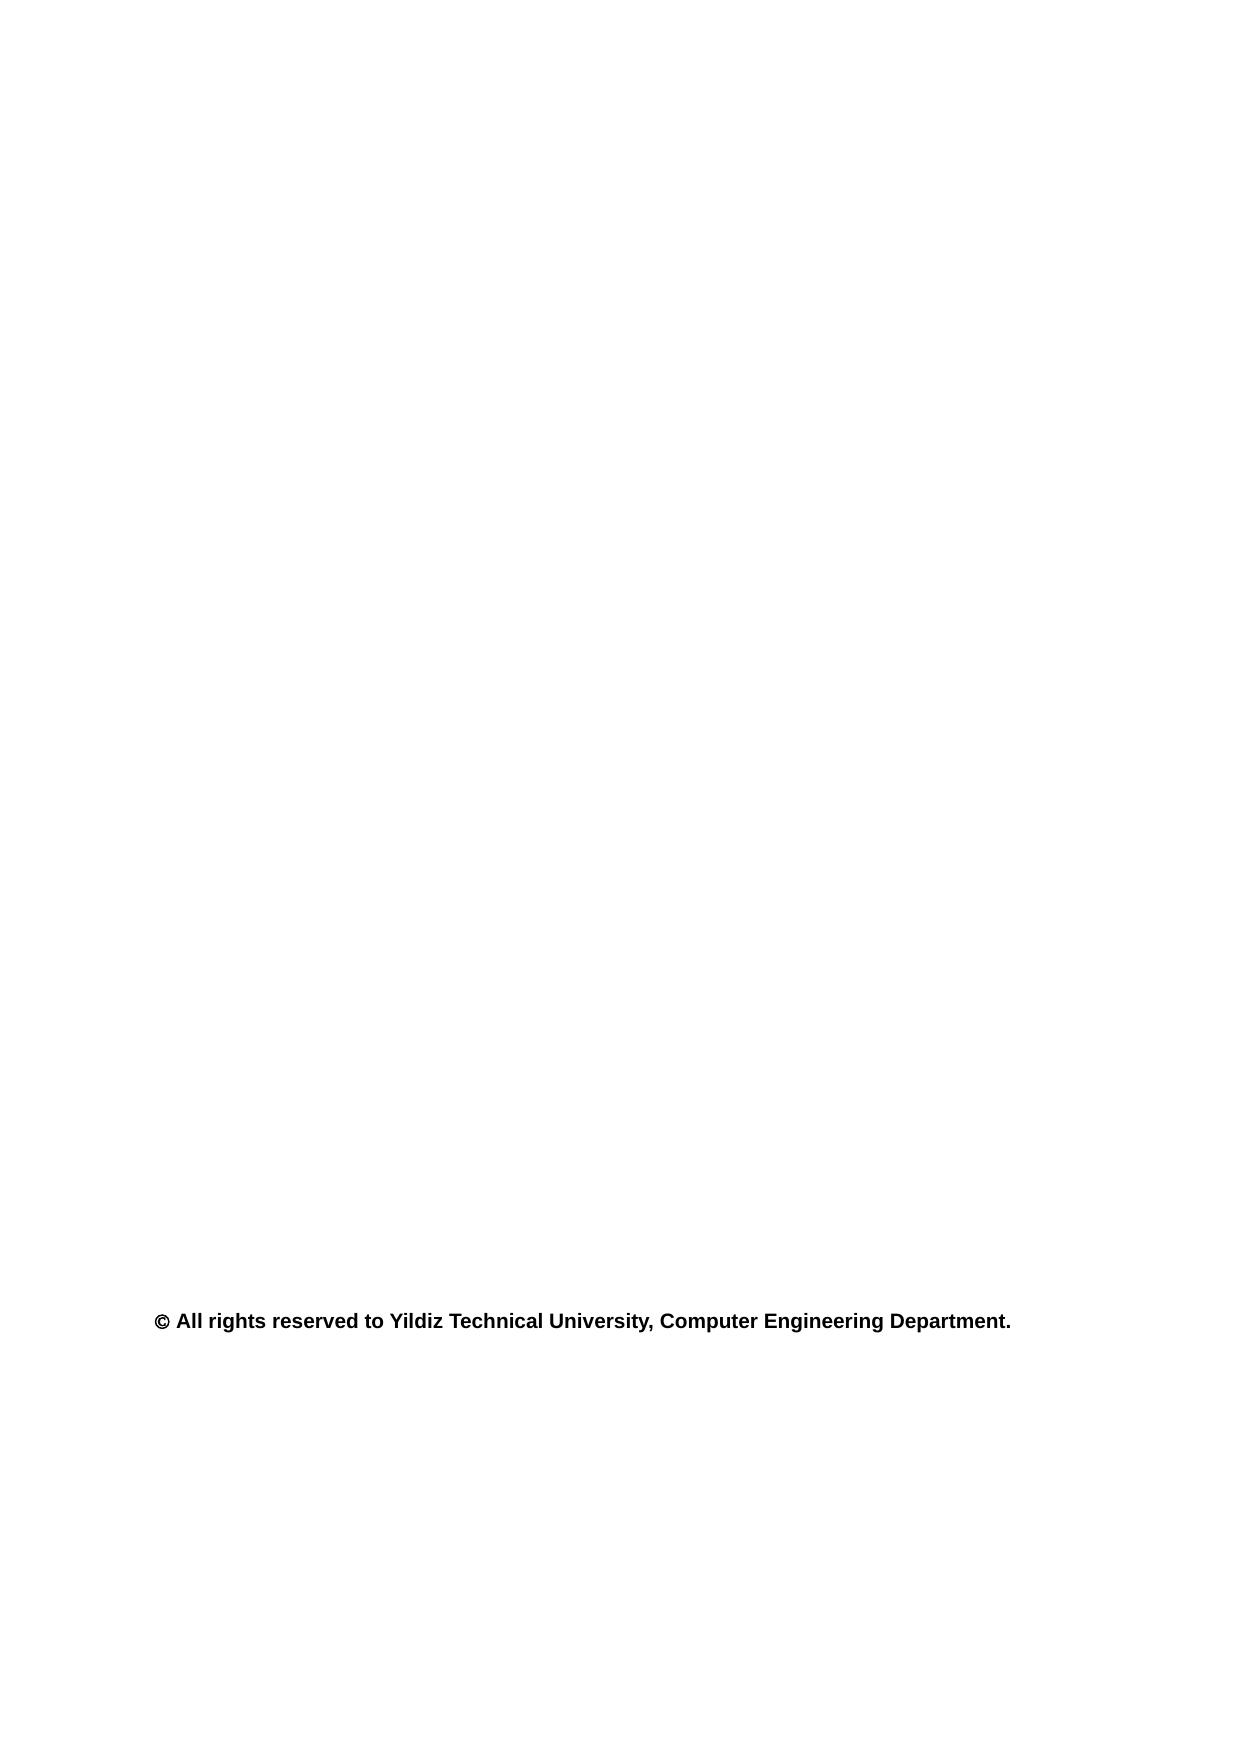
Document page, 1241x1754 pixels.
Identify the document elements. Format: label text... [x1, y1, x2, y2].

text  All rights reserved to Yildiz Technical University, Computer Engineering Department. [154, 1309, 1092, 1333]
